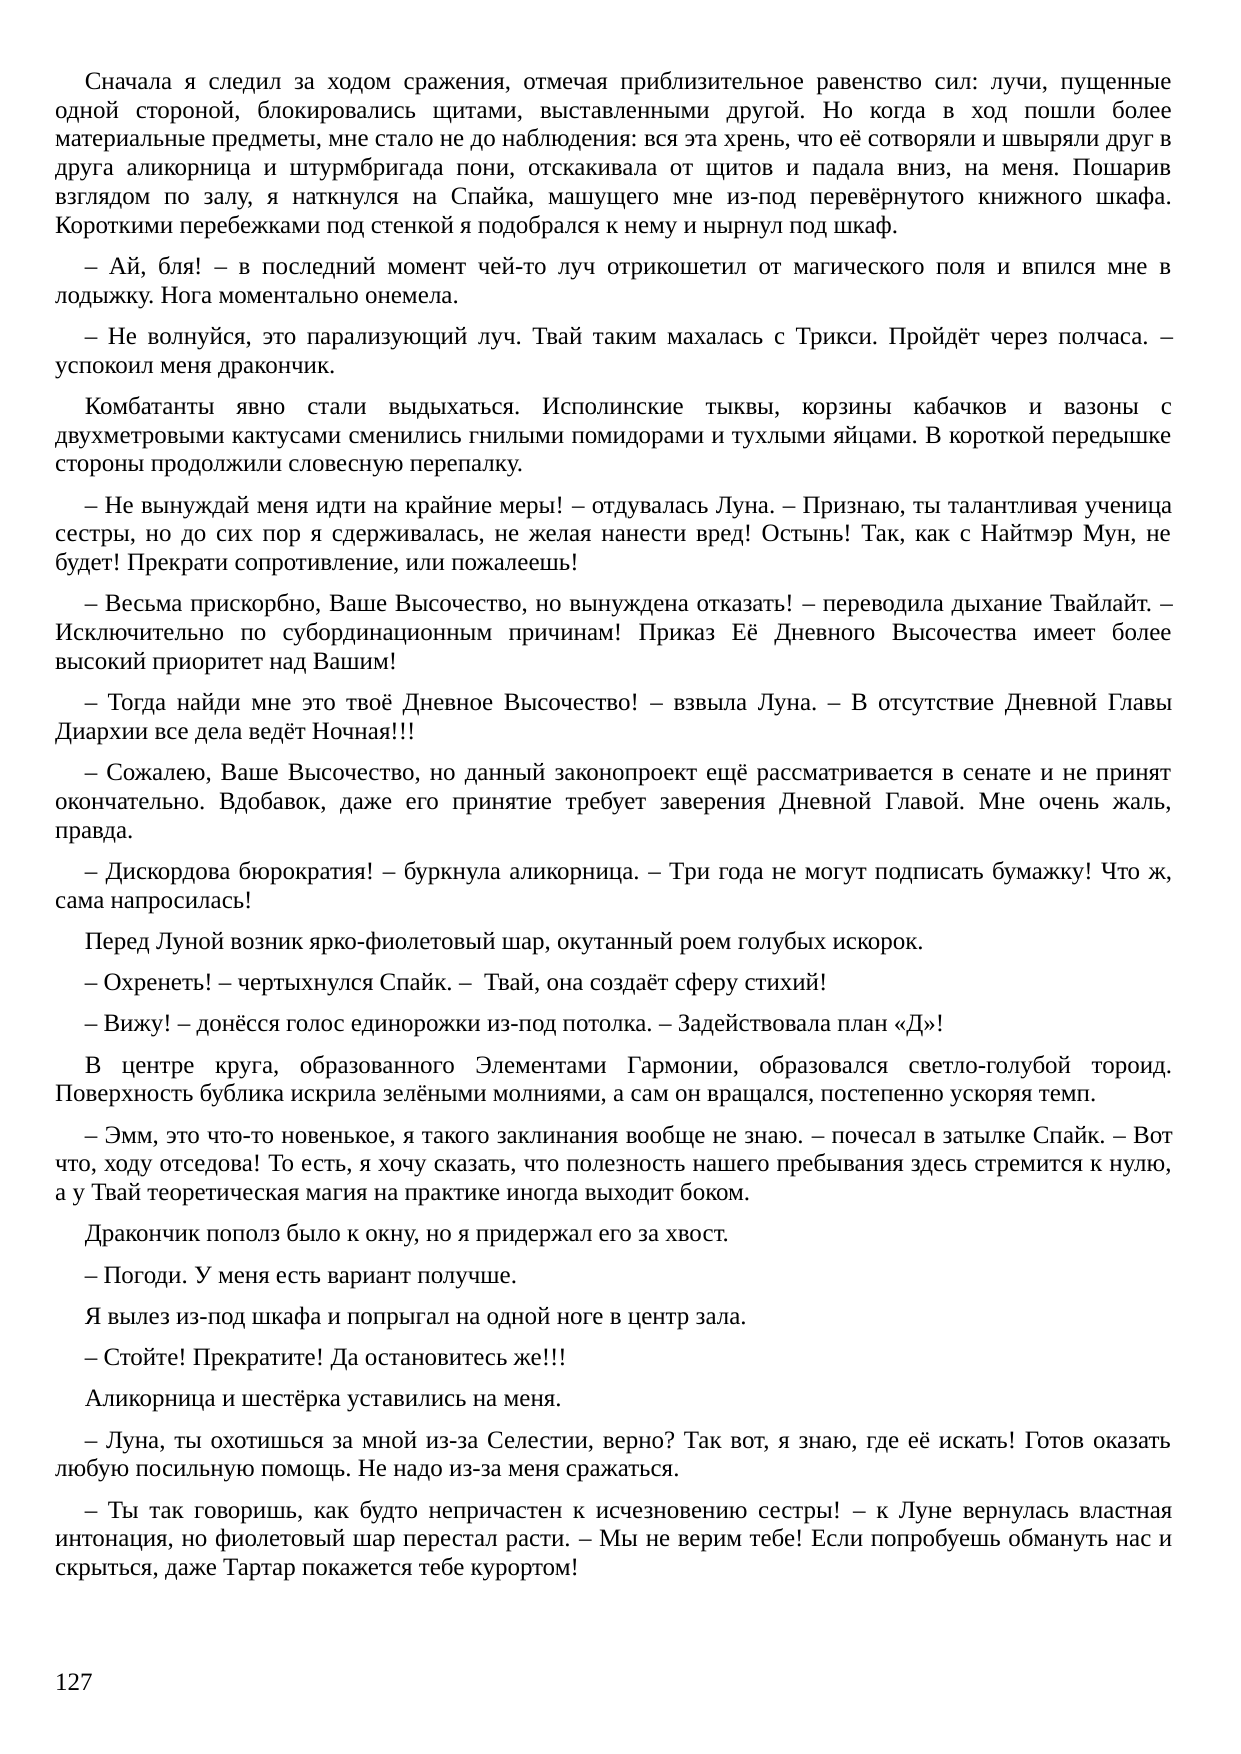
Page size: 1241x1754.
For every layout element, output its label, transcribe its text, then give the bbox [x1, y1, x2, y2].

text – Охренеть! – чертыхнулся Спайк. – Твай, она создаёт сферу стихий! [55, 967, 1173, 996]
text Аликорница и шестёрка уставились на меня. [55, 1383, 1173, 1412]
text Я вылез из-под шкафа и попрыгал на одной ноге в центр зала. [55, 1301, 1173, 1330]
text – Луна, ты охотишься за мной из-за Селестии, верно? Так вот, я знаю, где её искать! Готов оказать любую посильную помощь. Не надо из-за меня сражаться. [55, 1425, 1173, 1482]
text – Не вынуждай меня идти на крайние меры! – отдувалась Луна. – Признаю, ты талантливая ученица сестры, но до сих пор я сдерживалась, не желая нанести вред! Остынь! Так, как с Найтмэр Мун, не будет! Прекрати сопротивление, или пожалеешь! [55, 490, 1173, 576]
text Перед Луной возник ярко-фиолетовый шар, окутанный роем голубых искорок. [55, 926, 1173, 955]
text – Не волнуйся, это парализующий луч. Твай таким махалась с Трикси. Пройдёт через полчаса. – успокоил меня дракончик. [55, 321, 1173, 378]
text – Вижу! – донёсся голос единорожки из-под потолка. – Задействовала план «Д»! [55, 1008, 1173, 1037]
text В центре круга, образованного Элементами Гармонии, образовался светло-голубой тороид. Поверхность бублика искрила зелёными молниями, а сам он вращался, постепенно ускоряя темп. [55, 1050, 1173, 1107]
text – Ай, бля! – в последний момент чей-то луч отрикошетил от магического поля и впился мне в лодыжку. Нога моментально онемела. [55, 251, 1173, 308]
text Комбатанты явно стали выдыхаться. Исполинские тыквы, корзины кабачков и вазоны с двухметровыми кактусами сменились гнилыми помидорами и тухлыми яйцами. В короткой передышке стороны продолжили словесную перепалку. [55, 391, 1173, 477]
text Дракончик пополз было к окну, но я придержал его за хвост. [55, 1218, 1173, 1247]
text – Погоди. У меня есть вариант получше. [55, 1260, 1173, 1288]
text – Тогда найди мне это твоё Дневное Высочество! – взвыла Луна. – В отсутствие Дневной Главы Диархии все дела ведёт Ночная!!! [55, 687, 1173, 745]
text – Ты так говоришь, как будто непричастен к исчезновению сестры! – к Луне вернулась властная интонация, но фиолетовый шар перестал расти. – Мы не верим тебе! Если попробуешь обмануть нас и скрыться, даже Тартар покажется тебе курортом! [55, 1495, 1173, 1581]
text – Эмм, это что-то новенькое, я такого заклинания вообще не знаю. – почесал в затылке Спайк. – Вот что, ходу отседова! То есть, я хочу сказать, что полезность нашего пребывания здесь стремится к нулю, а у Твай теоретическая магия на практике иногда выходит боком. [55, 1120, 1173, 1206]
text – Стойте! Прекратите! Да остановитесь же!!! [55, 1342, 1173, 1371]
text Сначала я следил за ходом сражения, отмечая приблизительное равенство сил: лучи, пущенные одной стороной, блокировались щитами, выставленными другой. Но когда в ход пошли более материальные предметы, мне стало не до наблюдения: вся эта хрень, что её сотворяли и швыряли друг в друга аликорница и штурмбригада пони, отскакивала от щитов и падала вниз, на меня. Пошарив взглядом по залу, я наткнулся на Спайка, машущего мне из-под перевёрнутого книжного шкафа. Короткими перебежками под стенкой я подобрался к нему и нырнул под шкаф. [55, 66, 1173, 238]
text – Сожалею, Ваше Высочество, но данный законопроект ещё рассматривается в сенате и не принят окончательно. Вдобавок, даже его принятие требует заверения Дневной Главой. Мне очень жаль, правда. [55, 757, 1173, 843]
text – Весьма прискорбно, Ваше Высочество, но вынуждена отказать! – переводила дыхание Твайлайт. – Исключительно по субординационным причинам! Приказ Её Дневного Высочества имеет более высокий приоритет над Вашим! [55, 588, 1173, 675]
text – Дискордова бюрократия! – буркнула аликорница. – Три года не могут подписать бумажку! Что ж, сама напросилась! [55, 856, 1173, 913]
